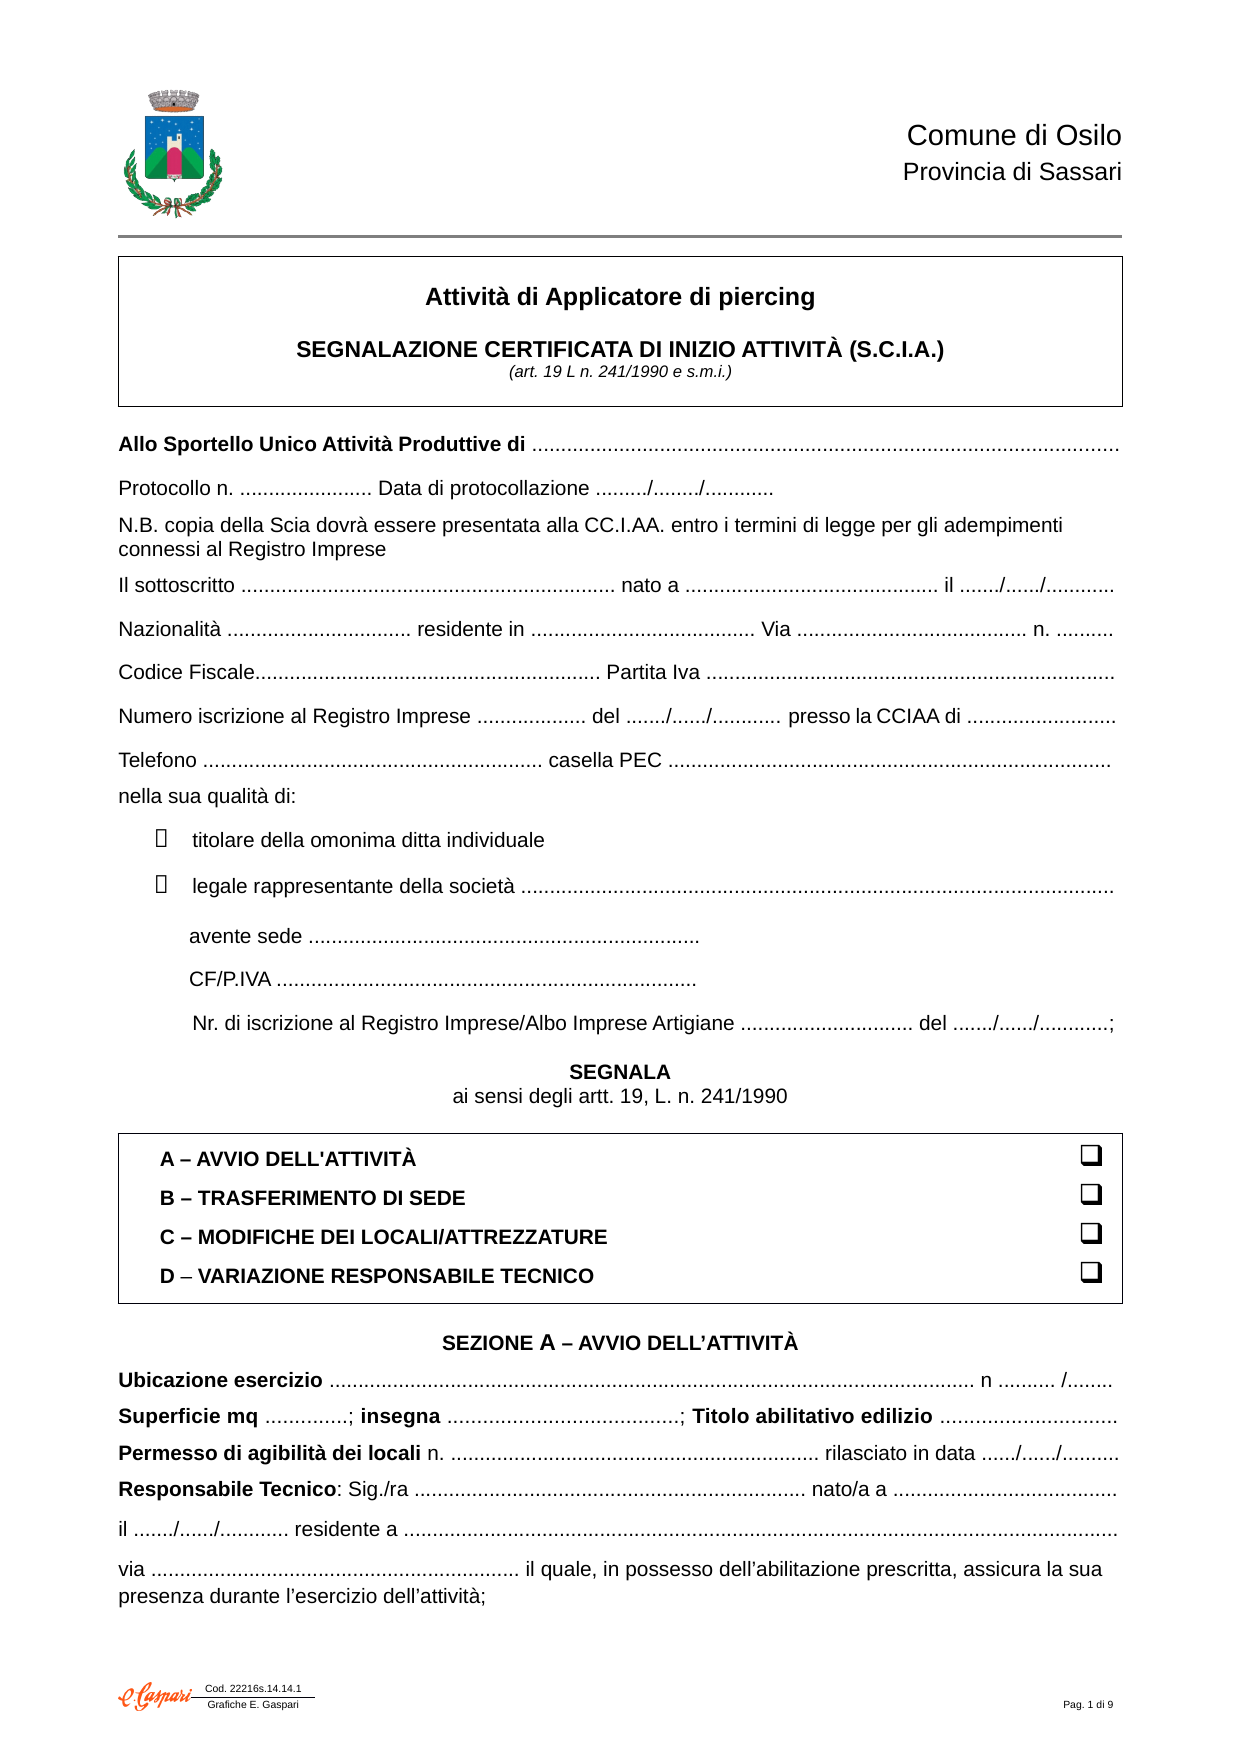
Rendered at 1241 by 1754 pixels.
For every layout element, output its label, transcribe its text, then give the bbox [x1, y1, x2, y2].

text Ubicazione esercizio ................................................................................................................ n .......... /........ [118, 1367, 1122, 1391]
text nella sua qualità di: [118, 784, 1122, 808]
text Comune di Osilo [118, 118, 1122, 152]
text Permesso di agibilità dei locali n. ................................................................ rilasciato in data ....../....../.......... [118, 1440, 1122, 1464]
text Superficie mq ..............; insegna .......................................; Titolo abilitativo edilizio .............................. [118, 1404, 1122, 1428]
text il ......./....../............ residente a ............................................................................................................................ [118, 1517, 1122, 1541]
picture [122, 152, 150, 157]
text CF/P.IVA ......................................................................... [189, 967, 1122, 991]
table_header A – AVVIO DELL'ATTIVITÀ  B – TRASFERIMENTO DI SEDE  C – MODIFICHE DEI LOCALI/ATTREZZATURE  D – VARIAZIONE RESPONSABILE TECNICO  [119, 1134, 1122, 1303]
picture [122, 87, 224, 118]
text Numero iscrizione al Registro Imprese ................... del ......./....../............ presso la CCIAA di .......................... [118, 704, 1122, 728]
picture [151, 152, 224, 157]
text Protocollo n. ....................... Data di protocollazione ........./......../............ [118, 476, 1122, 500]
text SEZIONE A – AVVIO DELL’ATTIVITà [118, 1329, 1122, 1355]
table_header Attività di Applicatore di piercing SEGNALAZIONE CERTIFICATA DI INIZIO ATTIVITÀ (S.C.I.A.) (art. 19 L n. 241/1990 e s.m.i.) [119, 257, 1122, 406]
text Nr. di iscrizione al Registro Imprese/Albo Imprese Artigiane .............................. del ......./....../............; [192, 1011, 1122, 1035]
text Nazionalità ................................ residente in ....................................... Via ........................................ n. .......... [118, 616, 1122, 640]
text Telefono ........................................................... casella PEC ............................................................................. [118, 747, 1122, 771]
text avente sede .................................................................... [189, 924, 1122, 948]
text  titolare della omonima ditta individuale [153, 820, 1122, 854]
text  legale rappresentante della società ....................................................................................................... [153, 867, 1122, 901]
text Provincia di Sassari [118, 157, 1122, 185]
text via ................................................................ il quale, in possesso dell’abilitazione prescritta, assicura la sua presenza durante l’esercizio dell’attività; [118, 1557, 1104, 1608]
picture [118, 1682, 192, 1711]
text ai sensi degli artt. 19, L. n. 241/1990 [118, 1084, 1122, 1108]
text Responsabile Tecnico: Sig./ra .................................................................... nato/a a ....................................... [118, 1477, 1122, 1501]
text Codice Fiscale............................................................ Partita Iva ....................................................................... [118, 660, 1122, 684]
picture [122, 185, 224, 219]
text N.B. copia della Scia dovrà essere presentata alla CC.I.AA. entro i termini di legge per gli adempimenti connessi al Registro Imprese [118, 512, 1122, 560]
text Allo Sportello Unico Attività Produttive di [118, 432, 1122, 456]
text Il sottoscritto ................................................................. nato a ............................................ il ......./....../............ [118, 573, 1122, 597]
text SEGNALA [118, 1060, 1122, 1084]
